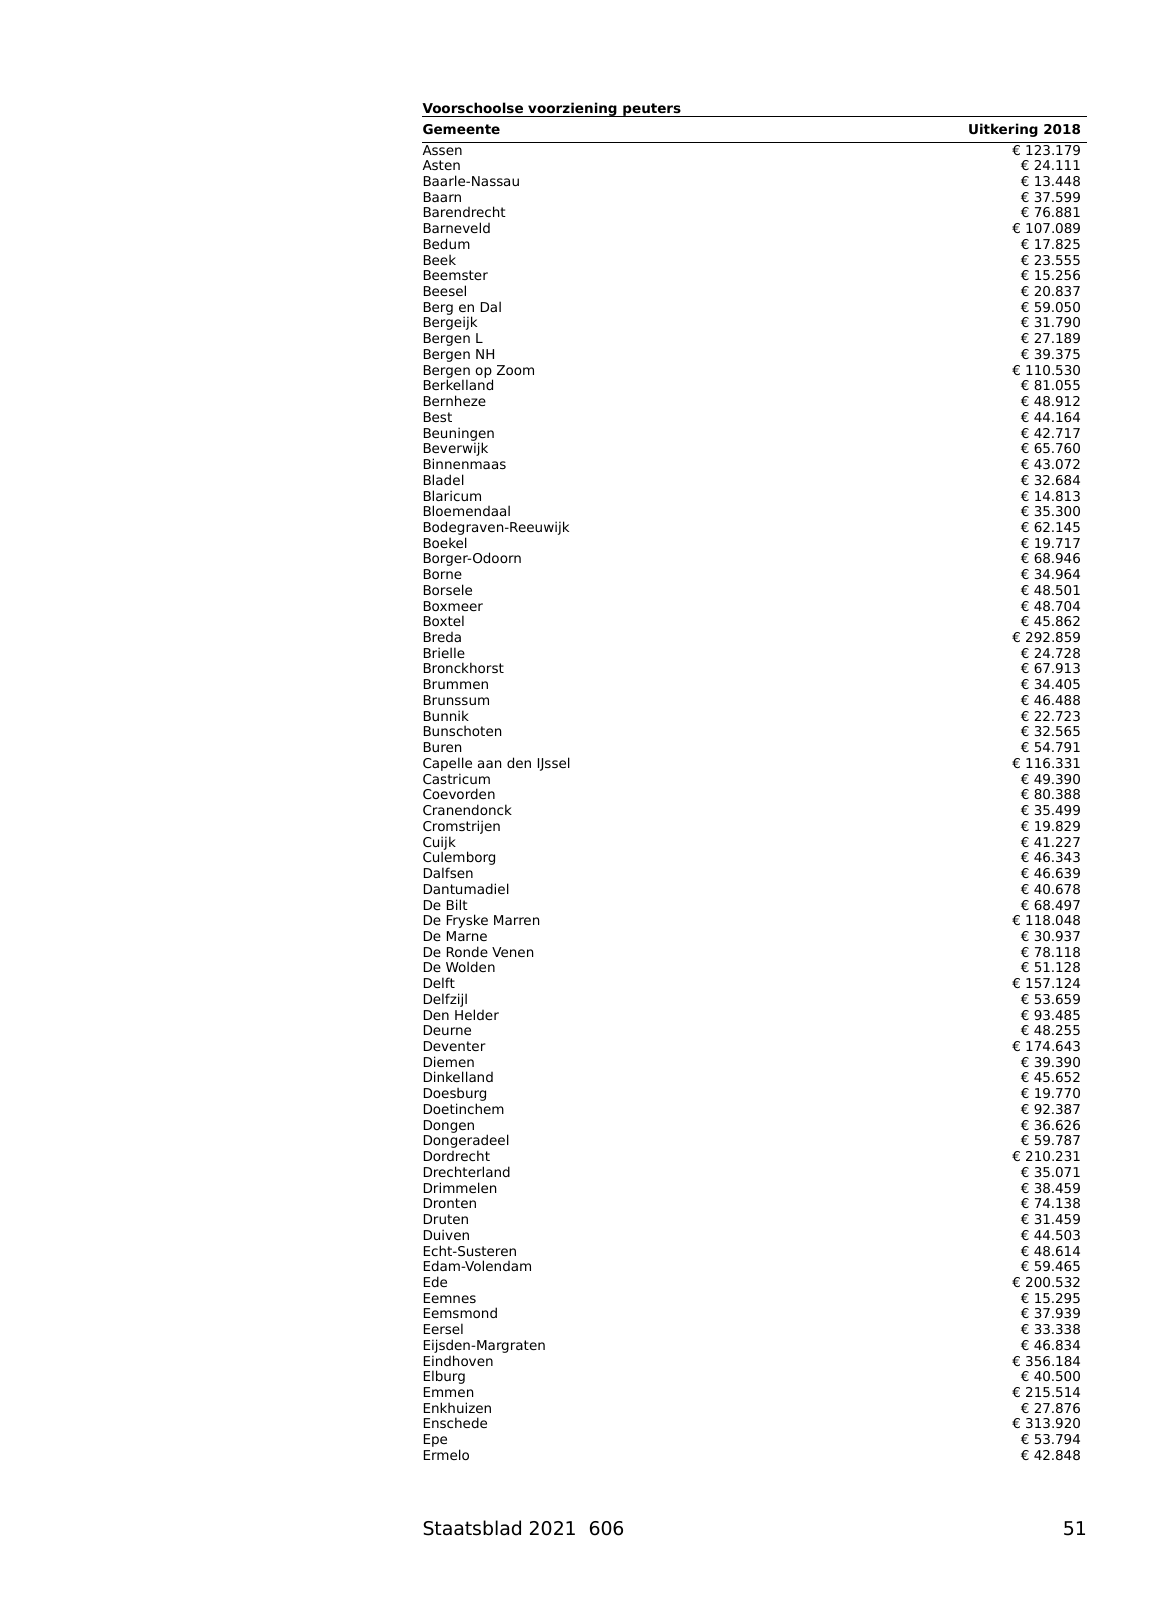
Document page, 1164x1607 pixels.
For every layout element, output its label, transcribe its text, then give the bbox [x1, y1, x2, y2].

table_header Voorschoolse voorziening peuters [422, 100, 1087, 116]
table_cell Borne [422, 567, 862, 583]
table_cell € 39.375 [863, 347, 1087, 362]
table_cell Beverwijk [422, 441, 862, 457]
table_cell € 39.390 [863, 1055, 1087, 1070]
table_cell € 31.459 [863, 1212, 1087, 1228]
table_cell € 116.331 [863, 756, 1087, 771]
table_cell Borsele [422, 583, 862, 598]
table_cell € 46.343 [863, 850, 1087, 866]
table_cell Deventer [422, 1039, 862, 1054]
table_cell € 38.459 [863, 1180, 1087, 1196]
table_cell Barneveld [422, 221, 862, 237]
table_cell € 45.862 [863, 614, 1087, 630]
table_cell Cuijk [422, 834, 862, 850]
table_cell Dongeradeel [422, 1133, 862, 1149]
table_cell € 76.881 [863, 205, 1087, 221]
table_cell Barendrecht [422, 205, 862, 221]
table_cell € 40.678 [863, 882, 1087, 897]
table_cell Drechterland [422, 1165, 862, 1180]
table_cell € 78.118 [863, 945, 1087, 960]
table_cell Emmen [422, 1385, 862, 1401]
table_cell € 48.614 [863, 1243, 1087, 1259]
table_cell € 34.964 [863, 567, 1087, 583]
table_cell Beesel [422, 284, 862, 299]
table_cell Eijsden-Margraten [422, 1338, 862, 1353]
table_cell Deurne [422, 1023, 862, 1039]
table_cell Dongen [422, 1118, 862, 1133]
table_cell Drimmelen [422, 1180, 862, 1196]
table_cell Best [422, 410, 862, 425]
table_cell Coevorden [422, 787, 862, 803]
table_cell € 33.338 [863, 1322, 1087, 1338]
table_cell € 46.488 [863, 693, 1087, 708]
table_cell Beuningen [422, 425, 862, 441]
table_cell Ermelo [422, 1448, 862, 1463]
table_cell € 356.184 [863, 1354, 1087, 1369]
table_cell € 40.500 [863, 1369, 1087, 1385]
table_cell € 174.643 [863, 1039, 1087, 1054]
table_cell Bunschoten [422, 724, 862, 740]
table_cell € 24.111 [863, 158, 1087, 174]
table_cell Gemeente [422, 117, 862, 142]
table_cell Duiven [422, 1228, 862, 1243]
table_cell € 210.231 [863, 1149, 1087, 1165]
table_cell Den Helder [422, 1008, 862, 1023]
table_cell Dantumadiel [422, 882, 862, 897]
table_cell € 15.295 [863, 1291, 1087, 1306]
table_cell Dinkelland [422, 1070, 862, 1086]
table_cell Capelle aan den IJssel [422, 756, 862, 771]
table_cell € 36.626 [863, 1118, 1087, 1133]
table_cell € 35.499 [863, 803, 1087, 819]
table_cell € 62.145 [863, 520, 1087, 536]
table_cell Bedum [422, 237, 862, 252]
table_cell Bronckhorst [422, 661, 862, 677]
table_cell € 123.179 [863, 143, 1087, 158]
table_cell Doesburg [422, 1086, 862, 1102]
table_cell € 48.255 [863, 1023, 1087, 1039]
table_cell € 32.565 [863, 724, 1087, 740]
table_cell € 27.876 [863, 1401, 1087, 1416]
table_cell Buren [422, 740, 862, 756]
table_cell Druten [422, 1212, 862, 1228]
table_cell € 45.652 [863, 1070, 1087, 1086]
table_cell Bergen op Zoom [422, 363, 862, 378]
table_cell € 30.937 [863, 929, 1087, 944]
table_cell € 68.497 [863, 897, 1087, 913]
table_cell Boxtel [422, 614, 862, 630]
table_cell Bergen L [422, 331, 862, 347]
table_cell De Wolden [422, 960, 862, 976]
table_cell € 53.659 [863, 992, 1087, 1007]
table_cell Culemborg [422, 850, 862, 866]
table_cell Delfzijl [422, 992, 862, 1007]
table_cell € 17.825 [863, 237, 1087, 252]
table_cell Bernheze [422, 394, 862, 410]
table_cell € 46.639 [863, 866, 1087, 882]
table_cell € 13.448 [863, 174, 1087, 189]
table_cell € 14.813 [863, 488, 1087, 504]
table_cell Bodegraven-Reeuwijk [422, 520, 862, 536]
table_cell Assen [422, 143, 862, 158]
table_cell € 67.913 [863, 661, 1087, 677]
table_cell Dalfsen [422, 866, 862, 882]
table_cell Boekel [422, 536, 862, 551]
table_cell € 44.164 [863, 410, 1087, 425]
table_cell € 51.128 [863, 960, 1087, 976]
table_cell Bladel [422, 473, 862, 488]
table_cell € 20.837 [863, 284, 1087, 299]
table_cell € 313.920 [863, 1416, 1087, 1432]
table_cell € 37.939 [863, 1306, 1087, 1322]
table_cell Berkelland [422, 378, 862, 394]
table_cell € 22.723 [863, 709, 1087, 724]
table_cell De Bilt [422, 897, 862, 913]
table_cell Echt-Susteren [422, 1243, 862, 1259]
table_cell € 80.388 [863, 787, 1087, 803]
table_cell € 59.050 [863, 300, 1087, 315]
table_cell € 68.946 [863, 551, 1087, 567]
table_cell € 41.227 [863, 834, 1087, 850]
table_cell Asten [422, 158, 862, 174]
table_cell Enschede [422, 1416, 862, 1432]
table_cell Epe [422, 1432, 862, 1448]
table_cell € 215.514 [863, 1385, 1087, 1401]
table_cell € 24.728 [863, 646, 1087, 661]
table_cell Beek [422, 253, 862, 268]
table_cell Cromstrijen [422, 819, 862, 834]
table_cell € 34.405 [863, 677, 1087, 693]
table_cell Ede [422, 1275, 862, 1291]
table_cell € 42.717 [863, 425, 1087, 441]
table_cell € 48.912 [863, 394, 1087, 410]
table_cell Brielle [422, 646, 862, 661]
table_cell Baarn [422, 190, 862, 205]
table_cell Eersel [422, 1322, 862, 1338]
table_cell € 110.530 [863, 363, 1087, 378]
table_cell € 74.138 [863, 1196, 1087, 1212]
table_cell € 65.760 [863, 441, 1087, 457]
table_cell € 93.485 [863, 1008, 1087, 1023]
table_cell € 43.072 [863, 457, 1087, 473]
table_cell Bloemendaal [422, 504, 862, 520]
table_cell De Marne [422, 929, 862, 944]
table_cell Breda [422, 630, 862, 646]
table_cell € 59.787 [863, 1133, 1087, 1149]
table_cell Binnenmaas [422, 457, 862, 473]
table_cell Beemster [422, 268, 862, 284]
table_cell € 157.124 [863, 976, 1087, 992]
table_cell € 35.300 [863, 504, 1087, 520]
table_cell € 19.717 [863, 536, 1087, 551]
table_cell Edam-Volendam [422, 1259, 862, 1275]
table_cell Uitkering 2018 [863, 117, 1087, 142]
table_cell € 35.071 [863, 1165, 1087, 1180]
table_cell € 200.532 [863, 1275, 1087, 1291]
table_cell € 54.791 [863, 740, 1087, 756]
table_cell € 49.390 [863, 771, 1087, 787]
table_cell Dronten [422, 1196, 862, 1212]
table_cell € 81.055 [863, 378, 1087, 394]
table_cell Bergeijk [422, 315, 862, 331]
table_cell € 42.848 [863, 1448, 1087, 1463]
table_cell Bergen NH [422, 347, 862, 362]
table_cell € 118.048 [863, 913, 1087, 929]
table_cell Blaricum [422, 488, 862, 504]
table_cell € 292.859 [863, 630, 1087, 646]
table_cell De Fryske Marren [422, 913, 862, 929]
table_cell € 48.704 [863, 599, 1087, 614]
table_cell € 59.465 [863, 1259, 1087, 1275]
table_cell Dordrecht [422, 1149, 862, 1165]
table_cell De Ronde Venen [422, 945, 862, 960]
table_cell Berg en Dal [422, 300, 862, 315]
table_cell € 27.189 [863, 331, 1087, 347]
table_cell € 37.599 [863, 190, 1087, 205]
table_cell Doetinchem [422, 1102, 862, 1117]
table_cell Delft [422, 976, 862, 992]
table_cell Borger-Odoorn [422, 551, 862, 567]
table_cell Cranendonck [422, 803, 862, 819]
table_cell € 15.256 [863, 268, 1087, 284]
table_cell Castricum [422, 771, 862, 787]
table_cell Baarle-Nassau [422, 174, 862, 189]
table_cell Enkhuizen [422, 1401, 862, 1416]
table_cell Brummen [422, 677, 862, 693]
table_cell Boxmeer [422, 599, 862, 614]
table_cell € 19.829 [863, 819, 1087, 834]
table_cell Eemnes [422, 1291, 862, 1306]
table_cell € 107.089 [863, 221, 1087, 237]
table_cell Eindhoven [422, 1354, 862, 1369]
table_cell Brunssum [422, 693, 862, 708]
table_cell € 32.684 [863, 473, 1087, 488]
table_cell € 46.834 [863, 1338, 1087, 1353]
table_cell Elburg [422, 1369, 862, 1385]
table_cell € 48.501 [863, 583, 1087, 598]
table_cell € 92.387 [863, 1102, 1087, 1117]
table_cell € 19.770 [863, 1086, 1087, 1102]
table_cell € 23.555 [863, 253, 1087, 268]
table_cell € 44.503 [863, 1228, 1087, 1243]
table_cell Diemen [422, 1055, 862, 1070]
table_cell Eemsmond [422, 1306, 862, 1322]
table_cell Bunnik [422, 709, 862, 724]
table_cell € 31.790 [863, 315, 1087, 331]
table_cell € 53.794 [863, 1432, 1087, 1448]
